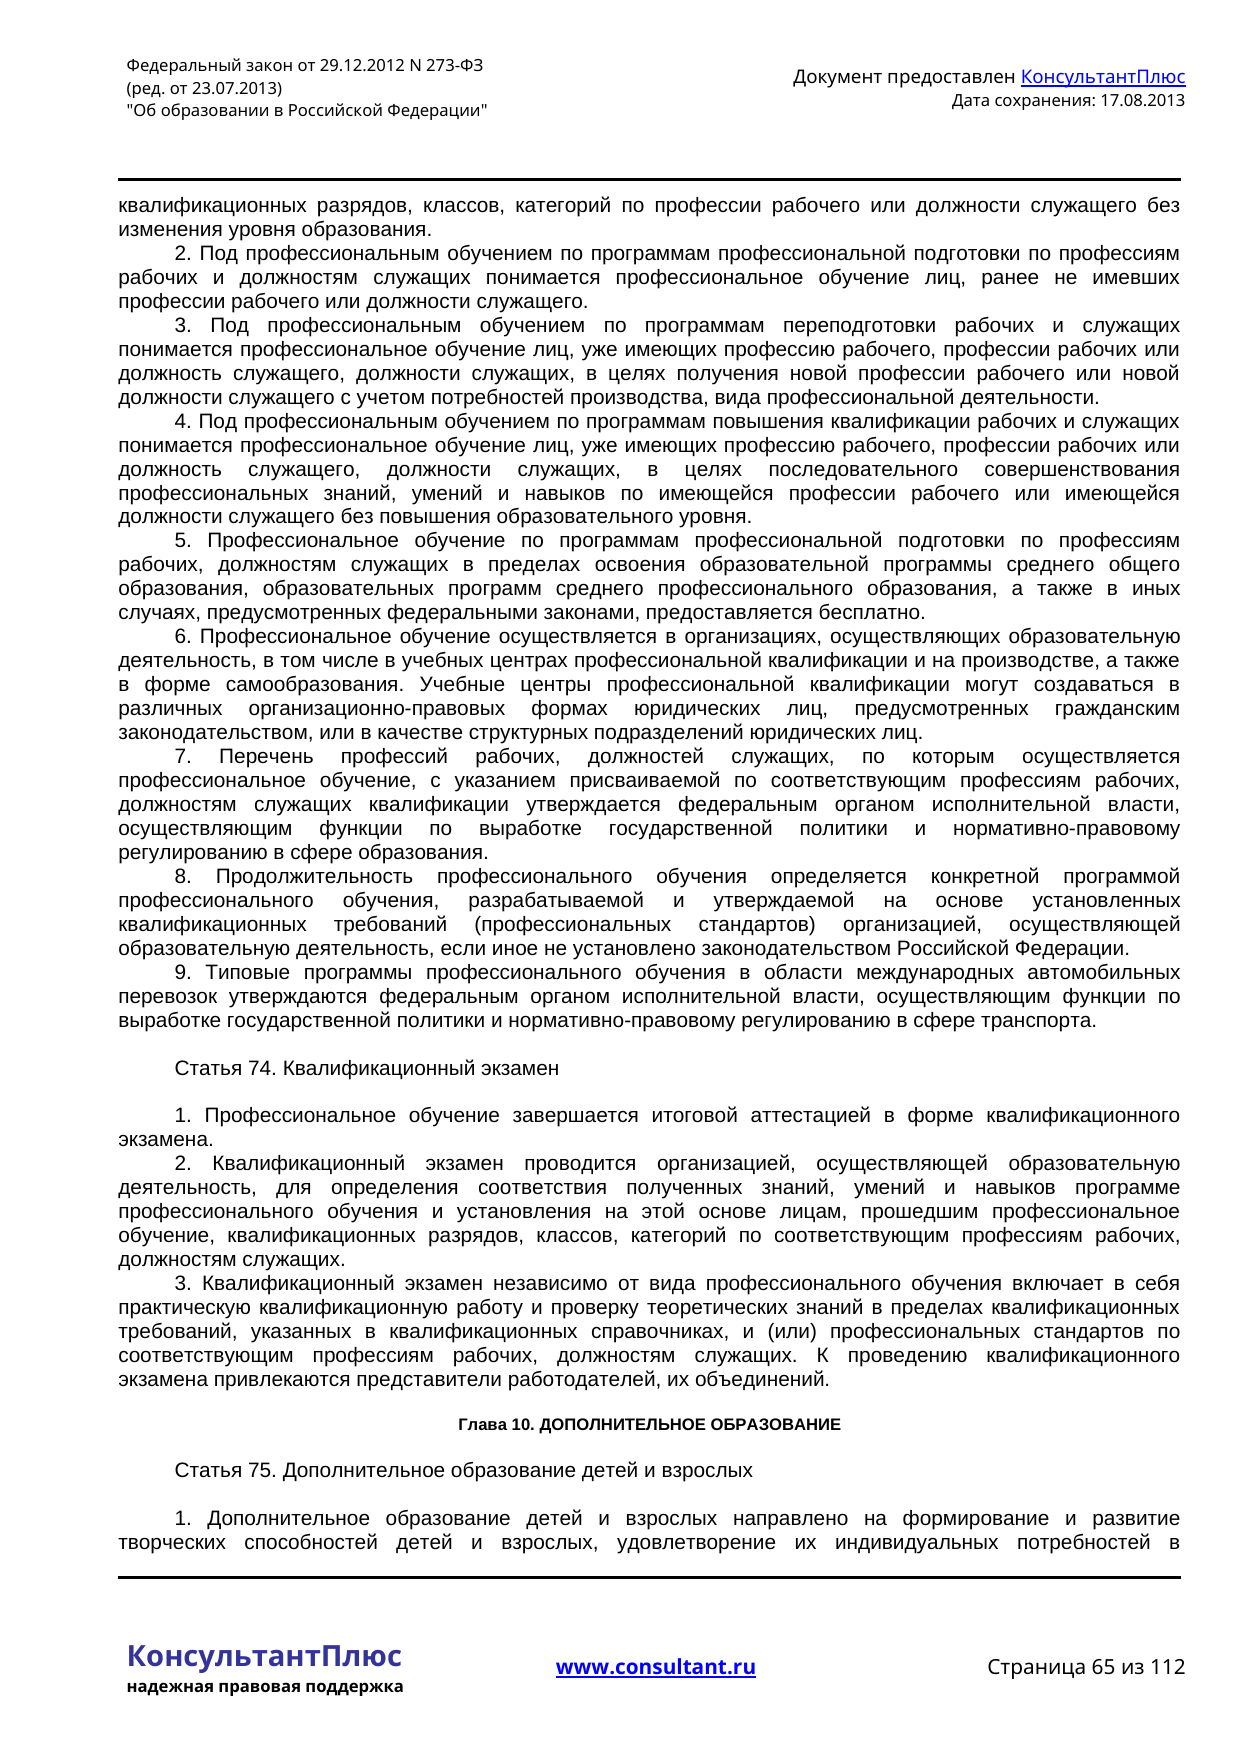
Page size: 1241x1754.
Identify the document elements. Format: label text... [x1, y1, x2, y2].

text 2. Под профессиональным обучением по программам профессиональной подготовки по профессиям рабочих и должностям служащих понимается профессиональное обучение лиц, ранее не имевших профессии рабочего или должности служащего. [118, 241, 1181, 313]
text 2. Квалификационный экзамен проводится организацией, осуществляющей образовательную деятельность, для определения соответствия полученных знаний, умений и навыков программе профессионального обучения и установления на этой основе лицам, прошедшим профессиональное обучение, квалификационных разрядов, классов, категорий по соответствующим профессиям рабочих, должностям служащих. [118, 1151, 1181, 1271]
text 3. Под профессиональным обучением по программам переподготовки рабочих и служащих понимается профессиональное обучение лиц, уже имеющих профессию рабочего, профессии рабочих или должность служащего, должности служащих, в целях получения новой профессии рабочего или новой должности служащего с учетом потребностей производства, вида профессиональной деятельности. [118, 313, 1181, 408]
text Статья 74. Квалификационный экзамен [118, 1055, 1181, 1079]
text Статья 75. Дополнительное образование детей и взрослых [118, 1458, 1181, 1482]
text квалификационных разрядов, классов, категорий по профессии рабочего или должности служащего без изменения уровня образования. [118, 193, 1181, 241]
text 1. Профессиональное обучение завершается итоговой аттестацией в форме квалификационного экзамена. [118, 1103, 1181, 1151]
text 8. Продолжительность профессионального обучения определяется конкретной программой профессионального обучения, разрабатываемой и утверждаемой на основе установленных квалификационных требований (профессиональных стандартов) организацией, осуществляющей образовательную деятельность, если иное не установлено законодательством Российской Федерации. [118, 864, 1181, 959]
text 3. Квалификационный экзамен независимо от вида профессионального обучения включает в себя практическую квалификационную работу и проверку теоретических знаний в пределах квалификационных требований, указанных в квалификационных справочниках, и (или) профессиональных стандартов по соответствующим профессиям рабочих, должностям служащих. К проведению квалификационного экзамена привлекаются представители работодателей, их объединений. [118, 1271, 1181, 1391]
text Глава 10. ДОПОЛНИТЕЛЬНОЕ ОБРАЗОВАНИЕ [118, 1415, 1181, 1434]
text 1. Дополнительное образование детей и взрослых направлено на формирование и развитие творческих способностей детей и взрослых, удовлетворение их индивидуальных потребностей в [118, 1506, 1181, 1554]
text 6. Профессиональное обучение осуществляется в организациях, осуществляющих образовательную деятельность, в том числе в учебных центрах профессиональной квалификации и на производстве, а также в форме самообразования. Учебные центры профессиональной квалификации могут создаваться в различных организационно-правовых формах юридических лиц, предусмотренных гражданским законодательством, или в качестве структурных подразделений юридических лиц. [118, 624, 1181, 744]
text 9. Типовые программы профессионального обучения в области международных автомобильных перевозок утверждаются федеральным органом исполнительной власти, осуществляющим функции по выработке государственной политики и нормативно-правовому регулированию в сфере транспорта. [118, 959, 1181, 1031]
text 4. Под профессиональным обучением по программам повышения квалификации рабочих и служащих понимается профессиональное обучение лиц, уже имеющих профессию рабочего, профессии рабочих или должность служащего, должности служащих, в целях последовательного совершенствования профессиональных знаний, умений и навыков по имеющейся профессии рабочего или имеющейся должности служащего без повышения образовательного уровня. [118, 408, 1181, 528]
text 7. Перечень профессий рабочих, должностей служащих, по которым осуществляется профессиональное обучение, с указанием присваиваемой по соответствующим профессиям рабочих, должностям служащих квалификации утверждается федеральным органом исполнительной власти, осуществляющим функции по выработке государственной политики и нормативно-правовому регулированию в сфере образования. [118, 744, 1181, 864]
text 5. Профессиональное обучение по программам профессиональной подготовки по профессиям рабочих, должностям служащих в пределах освоения образовательной программы среднего общего образования, образовательных программ среднего профессионального образования, а также в иных случаях, предусмотренных федеральными законами, предоставляется бесплатно. [118, 528, 1181, 624]
